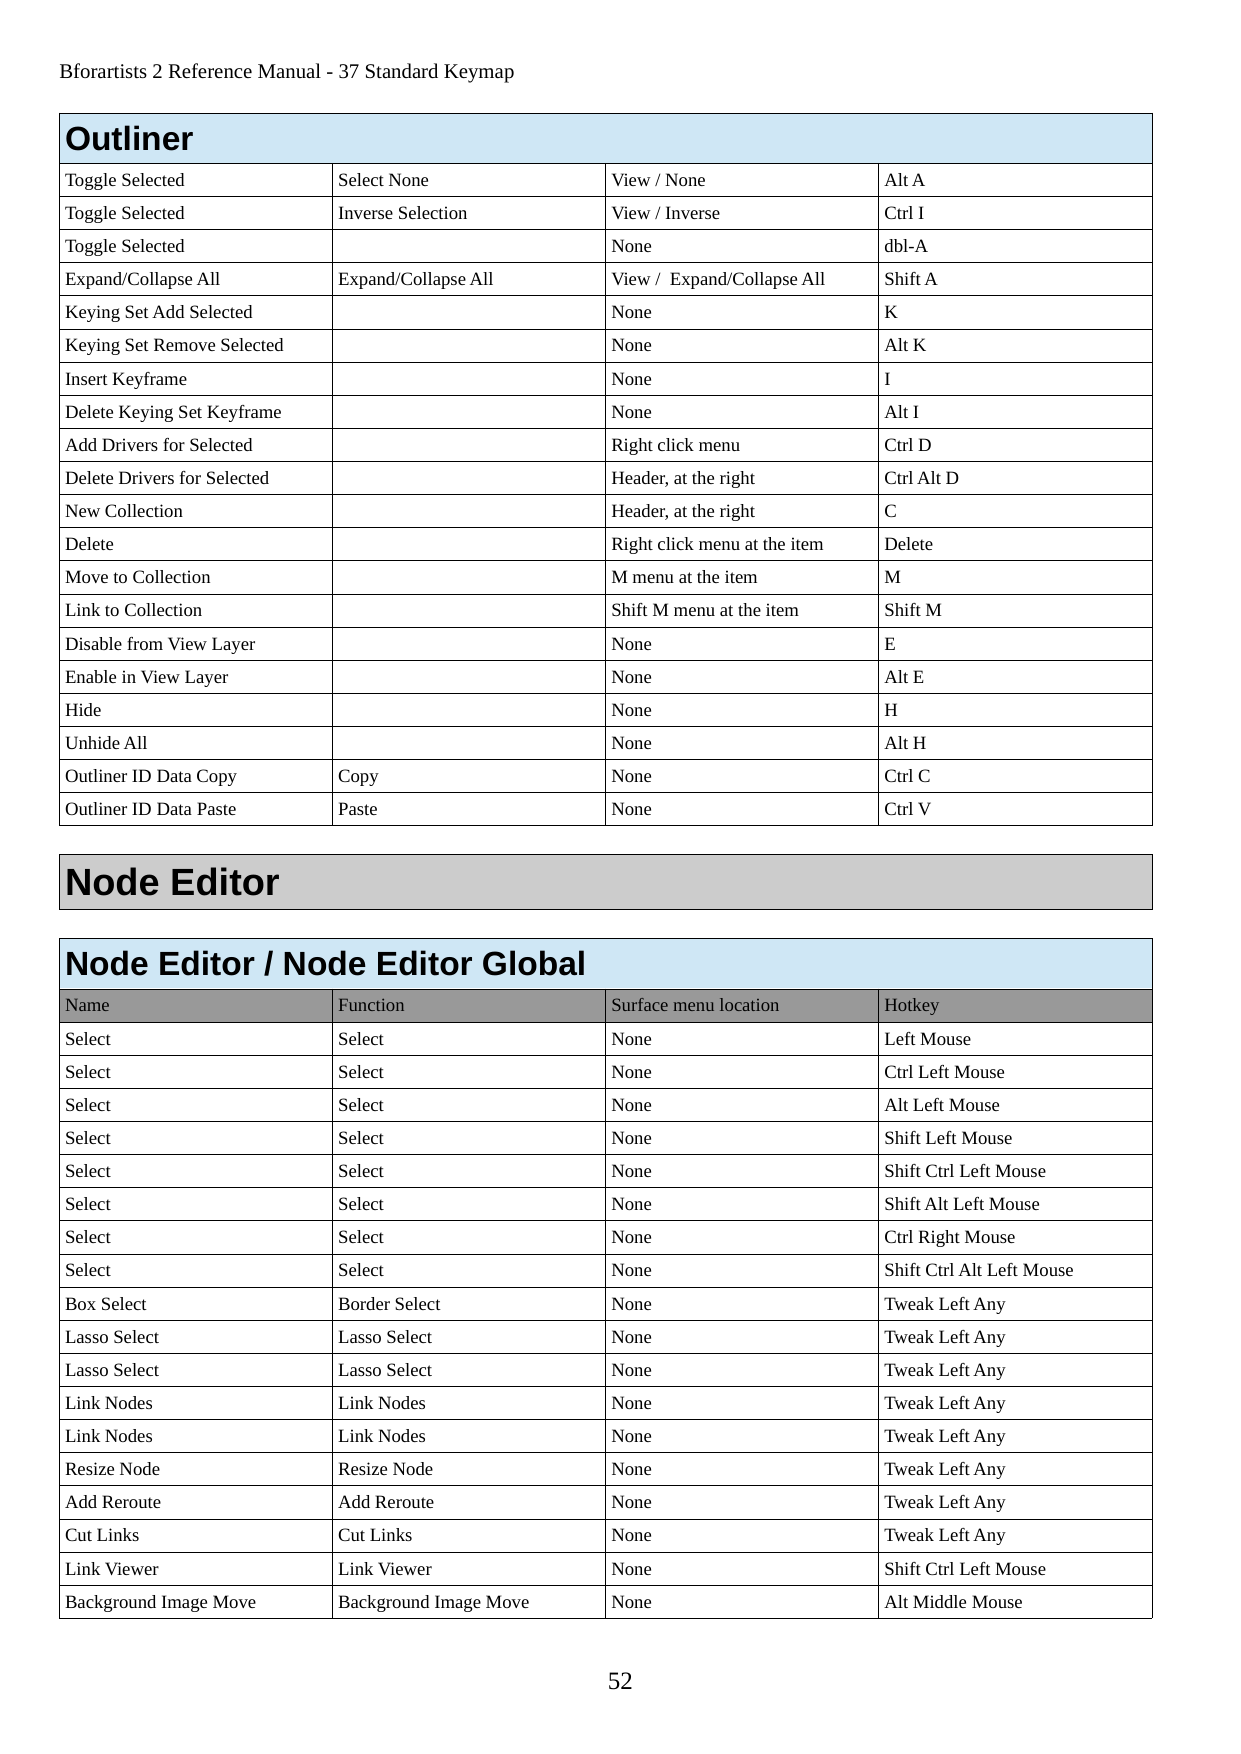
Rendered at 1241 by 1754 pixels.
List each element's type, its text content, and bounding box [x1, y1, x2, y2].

table_cell None [606, 1023, 878, 1055]
table_cell Insert Keyframe [60, 363, 332, 395]
table_cell Inverse Selection [333, 197, 605, 229]
table_cell Shift Ctrl Alt Left Mouse [879, 1255, 1152, 1287]
table_cell [333, 727, 605, 759]
table_header Outliner [60, 114, 1152, 163]
table_cell [333, 330, 605, 362]
table_cell [333, 396, 605, 428]
table_cell dbl-A [879, 230, 1152, 262]
table_cell Link Viewer [333, 1553, 605, 1585]
table_cell Lasso Select [60, 1321, 332, 1353]
table_cell None [606, 1155, 878, 1187]
table_cell None [606, 1520, 878, 1552]
table_cell [333, 429, 605, 461]
table_cell Right click menu [606, 429, 878, 461]
table_cell Link Viewer [60, 1553, 332, 1585]
table_cell Expand/Collapse All [333, 263, 605, 295]
table_cell None [606, 1420, 878, 1452]
table_cell [333, 495, 605, 527]
table_cell [333, 462, 605, 494]
table_cell None [606, 793, 878, 825]
table_cell Select [333, 1089, 605, 1121]
table_cell Alt H [879, 727, 1152, 759]
table_cell Tweak Left Any [879, 1321, 1152, 1353]
table_cell None [606, 230, 878, 262]
table_cell Tweak Left Any [879, 1420, 1152, 1452]
table_cell Alt K [879, 330, 1152, 362]
table_cell Ctrl Right Mouse [879, 1221, 1152, 1253]
table_cell Right click menu at the item [606, 528, 878, 560]
table_cell Lasso Select [333, 1354, 605, 1386]
table_cell Link Nodes [60, 1387, 332, 1419]
table_cell Link Nodes [333, 1387, 605, 1419]
table_cell Delete [60, 528, 332, 560]
table_cell M menu at the item [606, 561, 878, 593]
table_cell Surface menu location [606, 990, 878, 1022]
table_cell Select [60, 1089, 332, 1121]
table_cell Function [333, 990, 605, 1022]
table_cell Ctrl C [879, 760, 1152, 792]
table_cell Shift M menu at the item [606, 595, 878, 627]
table_cell Paste [333, 793, 605, 825]
table_cell Ctrl D [879, 429, 1152, 461]
table_header Node Editor / Node Editor Global [60, 939, 1152, 988]
table_cell [333, 595, 605, 627]
table_cell Tweak Left Any [879, 1387, 1152, 1419]
table_header Node Editor [60, 855, 1152, 909]
table_cell None [606, 1486, 878, 1518]
table_cell Select [60, 1221, 332, 1253]
table_cell Delete [879, 528, 1152, 560]
table_cell None [606, 296, 878, 328]
table_cell Enable in View Layer [60, 661, 332, 693]
table_cell None [606, 1122, 878, 1154]
table_cell Name [60, 990, 332, 1022]
table_cell Keying Set Add Selected [60, 296, 332, 328]
table_cell Resize Node [60, 1453, 332, 1485]
table_cell Lasso Select [333, 1321, 605, 1353]
table_cell [333, 661, 605, 693]
table_cell Ctrl V [879, 793, 1152, 825]
table_cell E [879, 628, 1152, 660]
table_cell Select [60, 1155, 332, 1187]
table_cell None [606, 727, 878, 759]
table_cell Alt E [879, 661, 1152, 693]
table_cell Shift Alt Left Mouse [879, 1188, 1152, 1220]
table_cell None [606, 1089, 878, 1121]
table_cell Tweak Left Any [879, 1288, 1152, 1320]
table_cell [333, 363, 605, 395]
table_cell View / Inverse [606, 197, 878, 229]
table_cell Select [333, 1188, 605, 1220]
table_cell None [606, 1387, 878, 1419]
table_cell Outliner ID Data Paste [60, 793, 332, 825]
table_cell None [606, 1586, 878, 1618]
table_cell Select [333, 1221, 605, 1253]
table_cell Tweak Left Any [879, 1520, 1152, 1552]
table_cell Select [333, 1023, 605, 1055]
table_cell Resize Node [333, 1453, 605, 1485]
table_cell None [606, 1321, 878, 1353]
table_cell Link Nodes [60, 1420, 332, 1452]
table_cell Disable from View Layer [60, 628, 332, 660]
table_cell None [606, 330, 878, 362]
table_cell Add Drivers for Selected [60, 429, 332, 461]
table_cell Select [60, 1122, 332, 1154]
table_cell None [606, 1255, 878, 1287]
table_cell Cut Links [60, 1520, 332, 1552]
table_cell Add Reroute [60, 1486, 332, 1518]
table_cell None [606, 1453, 878, 1485]
table_cell None [606, 628, 878, 660]
table_cell Background Image Move [60, 1586, 332, 1618]
table_cell None [606, 1553, 878, 1585]
table_cell None [606, 661, 878, 693]
table_cell Add Reroute [333, 1486, 605, 1518]
table_cell Copy [333, 760, 605, 792]
table_cell [333, 296, 605, 328]
table_cell Shift Ctrl Left Mouse [879, 1155, 1152, 1187]
table_cell Select [333, 1056, 605, 1088]
table_cell Background Image Move [333, 1586, 605, 1618]
table_cell Alt Middle Mouse [879, 1586, 1152, 1618]
table_cell None [606, 1056, 878, 1088]
table_cell Tweak Left Any [879, 1486, 1152, 1518]
table_cell Outliner ID Data Copy [60, 760, 332, 792]
table_cell Shift Left Mouse [879, 1122, 1152, 1154]
table_cell [333, 528, 605, 560]
table_cell Lasso Select [60, 1354, 332, 1386]
table_cell C [879, 495, 1152, 527]
table_cell Alt A [879, 164, 1152, 196]
table_cell Header, at the right [606, 462, 878, 494]
table_cell Ctrl Left Mouse [879, 1056, 1152, 1088]
table_cell None [606, 1188, 878, 1220]
table_cell Delete Drivers for Selected [60, 462, 332, 494]
table_cell Left Mouse [879, 1023, 1152, 1055]
table_cell Select [333, 1255, 605, 1287]
table_cell Toggle Selected [60, 164, 332, 196]
table_cell Select [60, 1188, 332, 1220]
table_cell View / Expand/Collapse All [606, 263, 878, 295]
table_cell Border Select [333, 1288, 605, 1320]
table_cell Hotkey [879, 990, 1152, 1022]
table_cell New Collection [60, 495, 332, 527]
table_cell Tweak Left Any [879, 1354, 1152, 1386]
table_cell Shift M [879, 595, 1152, 627]
table_cell Unhide All [60, 727, 332, 759]
table_cell Alt Left Mouse [879, 1089, 1152, 1121]
table_cell Select [60, 1255, 332, 1287]
table_cell Alt I [879, 396, 1152, 428]
table_cell None [606, 1288, 878, 1320]
table_cell Shift A [879, 263, 1152, 295]
table_cell Select [60, 1023, 332, 1055]
table_cell View / None [606, 164, 878, 196]
table_cell Ctrl Alt D [879, 462, 1152, 494]
table_cell None [606, 694, 878, 726]
table_cell Keying Set Remove Selected [60, 330, 332, 362]
table_cell None [606, 363, 878, 395]
table_cell Link to Collection [60, 595, 332, 627]
table_cell M [879, 561, 1152, 593]
table_cell [333, 694, 605, 726]
table_cell None [606, 1354, 878, 1386]
table_cell Link Nodes [333, 1420, 605, 1452]
table_cell H [879, 694, 1152, 726]
table_cell Expand/Collapse All [60, 263, 332, 295]
table_cell Toggle Selected [60, 197, 332, 229]
table_cell K [879, 296, 1152, 328]
table_cell [333, 230, 605, 262]
table_cell Cut Links [333, 1520, 605, 1552]
table_cell Select [333, 1155, 605, 1187]
table_cell Shift Ctrl Left Mouse [879, 1553, 1152, 1585]
table_cell I [879, 363, 1152, 395]
table_cell Toggle Selected [60, 230, 332, 262]
table_cell Move to Collection [60, 561, 332, 593]
table_cell Select [333, 1122, 605, 1154]
table_cell Box Select [60, 1288, 332, 1320]
table_cell None [606, 1221, 878, 1253]
table_cell [333, 561, 605, 593]
table_cell Ctrl I [879, 197, 1152, 229]
table_cell Tweak Left Any [879, 1453, 1152, 1485]
table_cell Delete Keying Set Keyframe [60, 396, 332, 428]
table_cell Hide [60, 694, 332, 726]
table_cell Select [60, 1056, 332, 1088]
table_cell Select None [333, 164, 605, 196]
table_cell None [606, 396, 878, 428]
table_cell None [606, 760, 878, 792]
table_cell Header, at the right [606, 495, 878, 527]
table_cell [333, 628, 605, 660]
